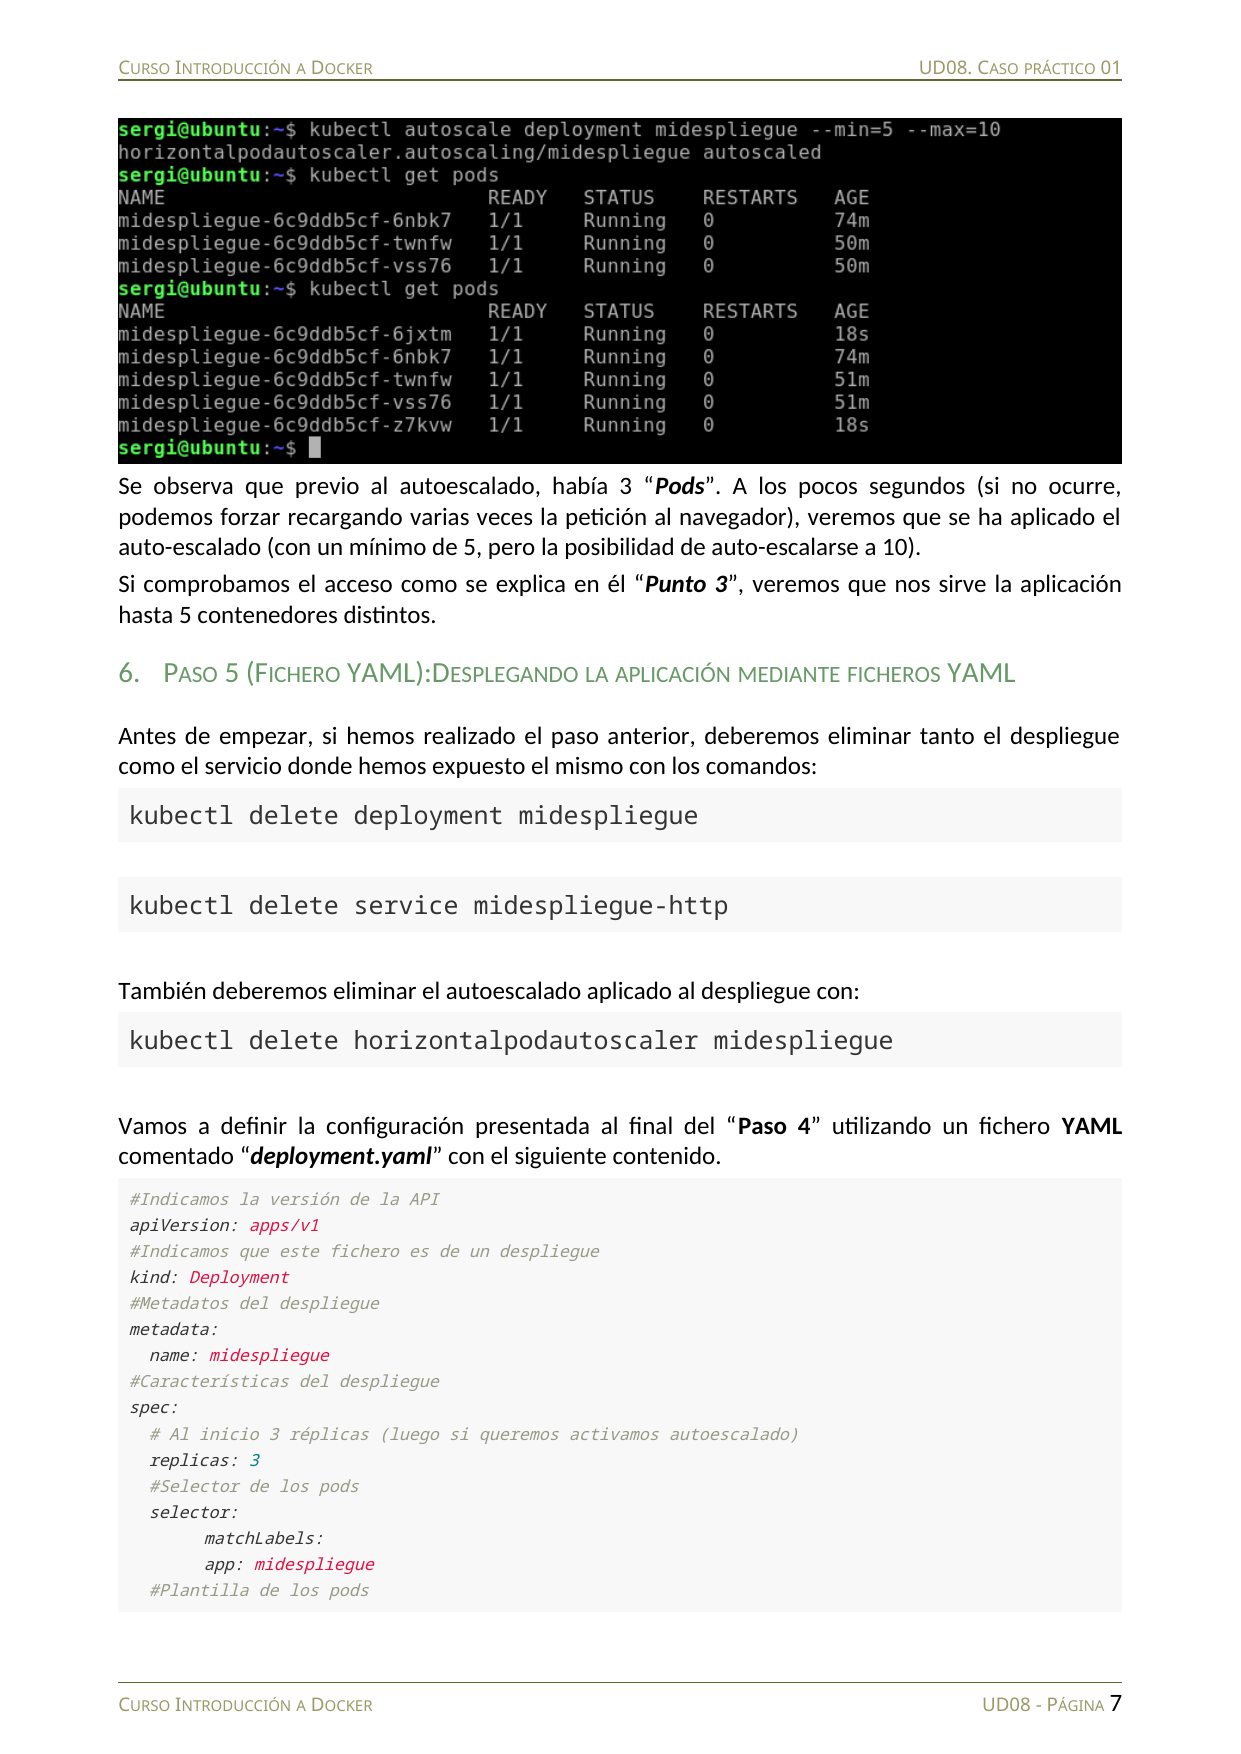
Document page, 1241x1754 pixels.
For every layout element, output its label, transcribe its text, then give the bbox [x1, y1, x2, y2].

text Se observa que previo al autoescalado, había 3 “Pods”. A los pocos segundos (si no ocurre, podemos forzar recargando varias veces la petición al navegador), veremos que se ha aplicado el auto-escalado (con un mínimo de 5, pero la posibilidad de auto-escalarse a 10). [118, 470, 1122, 562]
text Vamos a definir la configuración presentada al final del “Paso 4” utilizando un fichero YAML comentado “deployment.yaml” con el siguiente contenido. [118, 1110, 1122, 1171]
subtitle Paso 5 (Fichero YAML):Desplegando la aplicación mediante ficheros YAML [118, 654, 1122, 690]
text Si comprobamos el acceso como se explica en él “Punto 3”, veremos que nos sirve la aplicación hasta 5 contenedores distintos. [118, 568, 1122, 629]
text También deberemos eliminar el autoescalado aplicado al despliegue con: [118, 975, 1122, 1006]
table_header kubectl delete deployment midespliegue [118, 788, 1122, 842]
table_header kubectl delete horizontalpodautoscaler midespliegue [118, 1012, 1122, 1067]
table_header kubectl delete service midespliegue-http [118, 877, 1122, 932]
table_header #Indicamos la versión de la API apiVersion: apps/v1 #Indicamos que este fichero es de un despliegue kind: Deployment #Metadatos del despliegue metadata: name: midespliegue #Características del despliegue spec: # Al inicio 3 réplicas (luego si queremos activamos autoescalado) replicas: 3 #Selector de los pods selector: matchLabels: app: midespliegue #Plantilla de los pods [118, 1178, 1122, 1612]
text Antes de empezar, si hemos realizado el paso anterior, deberemos eliminar tanto el despliegue como el servicio donde hemos expuesto el mismo con los comandos: [118, 720, 1122, 781]
picture [118, 118, 1122, 464]
